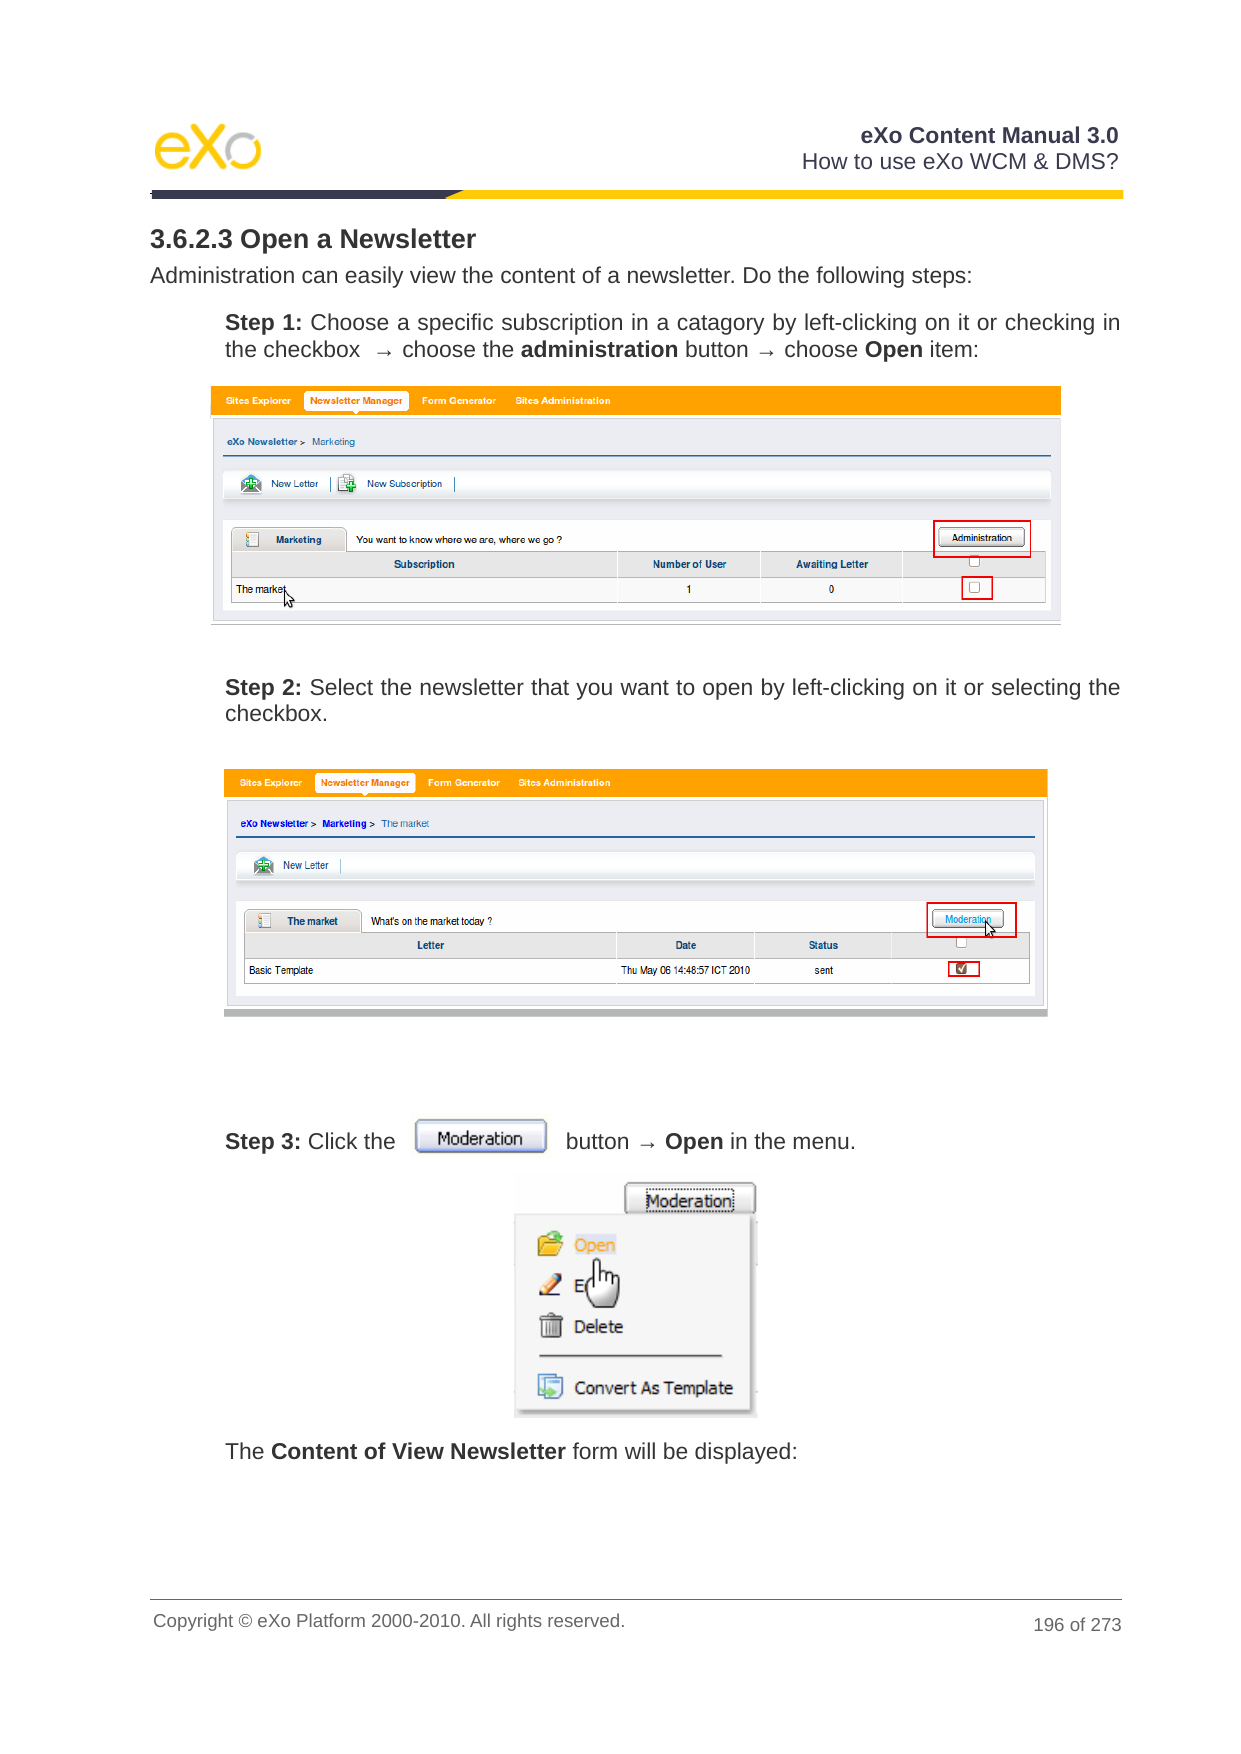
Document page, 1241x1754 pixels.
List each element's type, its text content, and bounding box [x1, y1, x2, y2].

picture [409, 1113, 552, 1158]
picture [513, 1173, 758, 1418]
list The Content of View Newsletter form will be displayed: [187, 1418, 1122, 1465]
list Step 2: Select the newsletter that you want to open by left-clicking on it or selecting the checkbox. [187, 674, 1122, 726]
list Step 3: Click the button → Open in the menu. [187, 1106, 1122, 1165]
picture [210, 386, 1061, 625]
picture [155, 123, 262, 170]
subtitle Open a Newsletter [150, 223, 1122, 255]
picture [224, 769, 1048, 1017]
picture [151, 190, 1124, 199]
list Step 1: Choose a specific subscription in a catagory by left-clicking on it or checking in the checkbox → choose the administration button → choose Open item: [187, 309, 1122, 362]
text Administration can easily view the content of a newsletter. Do the following steps: [150, 262, 1122, 289]
